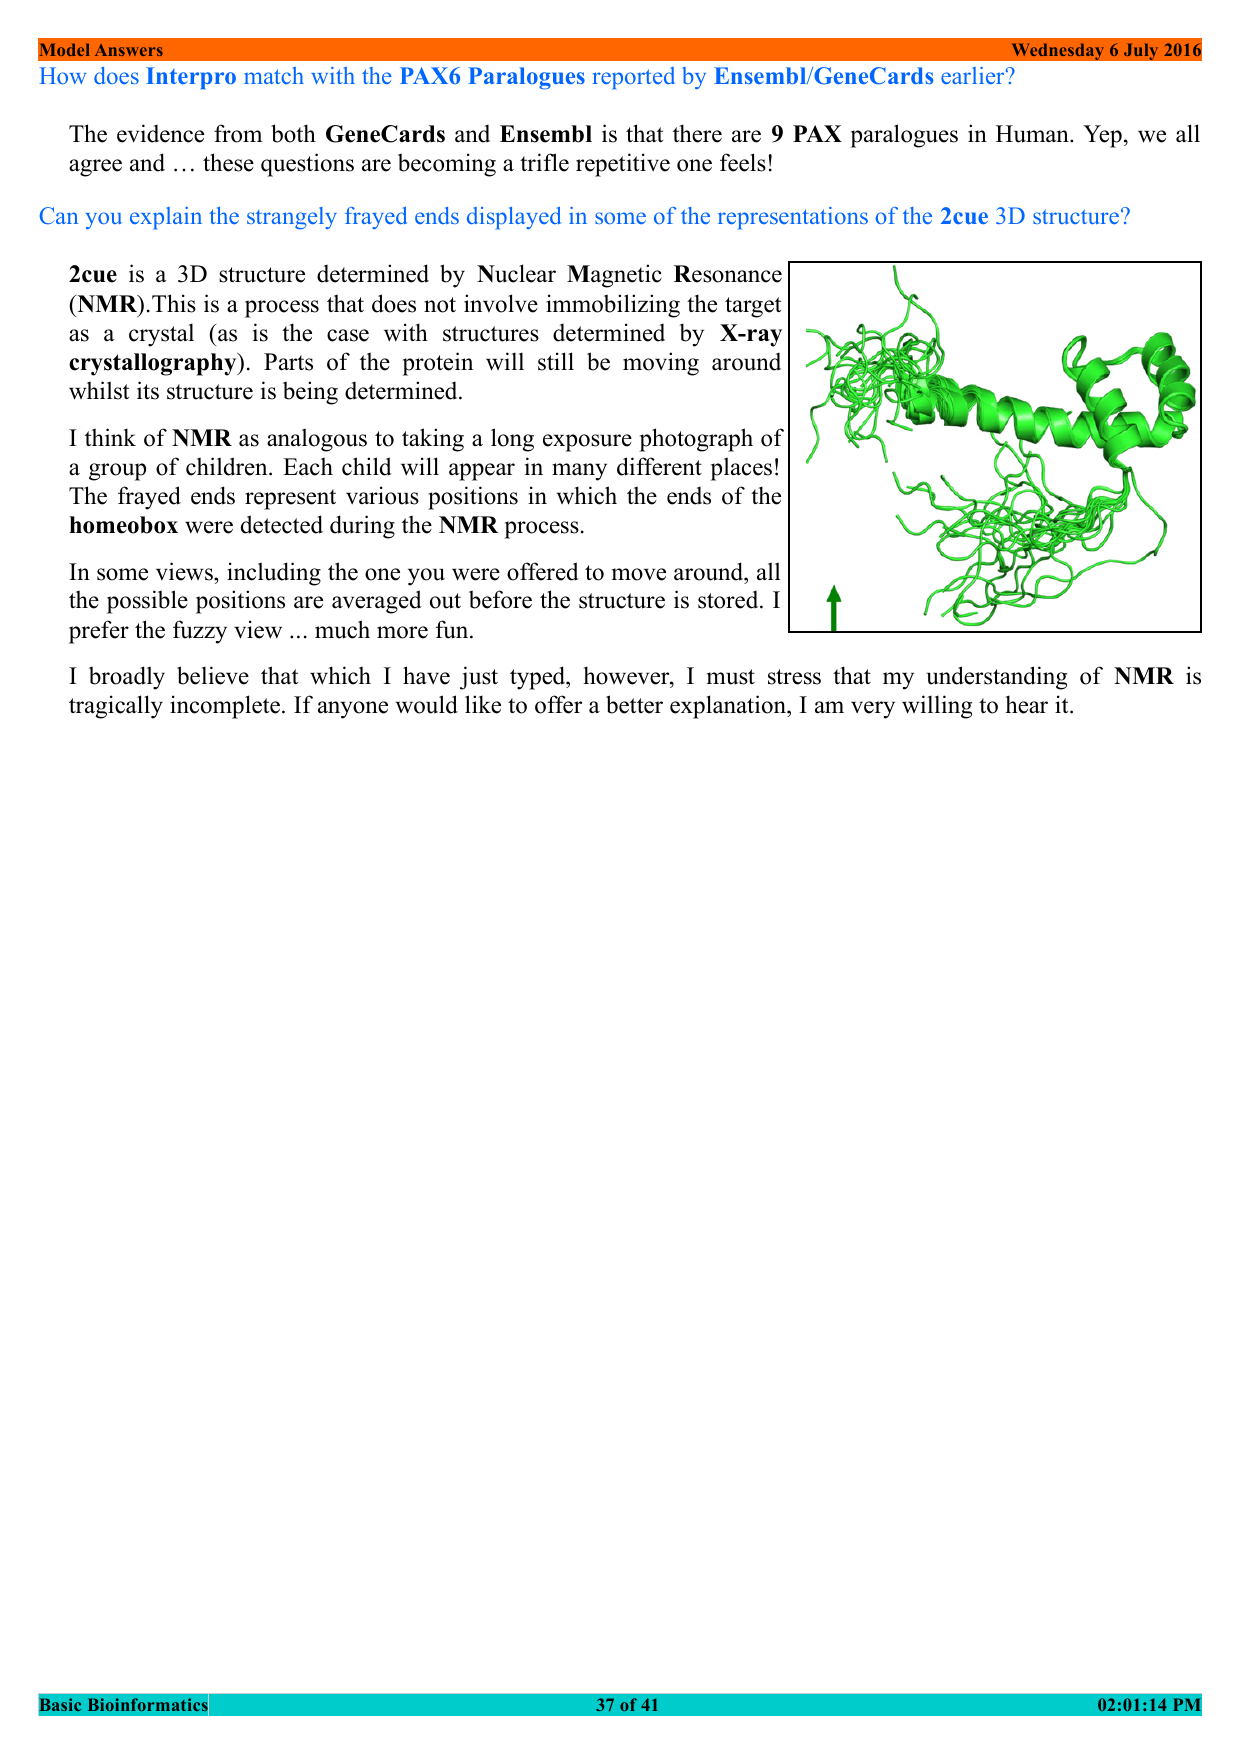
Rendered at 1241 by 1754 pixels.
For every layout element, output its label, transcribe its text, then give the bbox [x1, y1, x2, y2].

text How does Interpro match with the PAX6 Paralogues reported by Ensembl/GeneCards earlier? [38, 61, 1202, 89]
text The evidence from both GeneCards and Ensembl is that there are 9 PAX paralogues in Human. Yep, we all agree and … these questions are becoming a trifle repetitive one feels! [68, 119, 1202, 177]
text In some views, including the one you were offered to move around, all the possible positions are averaged out before the structure is stored. I prefer the fuzzy view ... much more fun. [68, 556, 1202, 643]
text 2cue is a 3D structure determined by Nuclear Magnetic Resonance (NMR).This is a process that does not involve immobilizing the target as a crystal (as is the case with structures determined by X-ray crystallography). Parts of the protein will still be moving around whilst its structure is being determined. [68, 259, 1202, 405]
text I broadly believe that which I have just typed, however, I must stress that my understanding of NMR is tragically incomplete. If anyone would like to offer a better explanation, I am very willing to hear it. [68, 661, 1202, 719]
text Can you explain the strangely frayed ends displayed in some of the representations of the 2cue 3D structure? [38, 201, 1202, 230]
picture [790, 263, 1200, 631]
text I think of NMR as analogous to taking a long exposure photograph of a group of children. Each child will appear in many different places! The frayed ends represent various positions in which the ends of the homeobox were detected during the NMR process. [68, 422, 788, 539]
